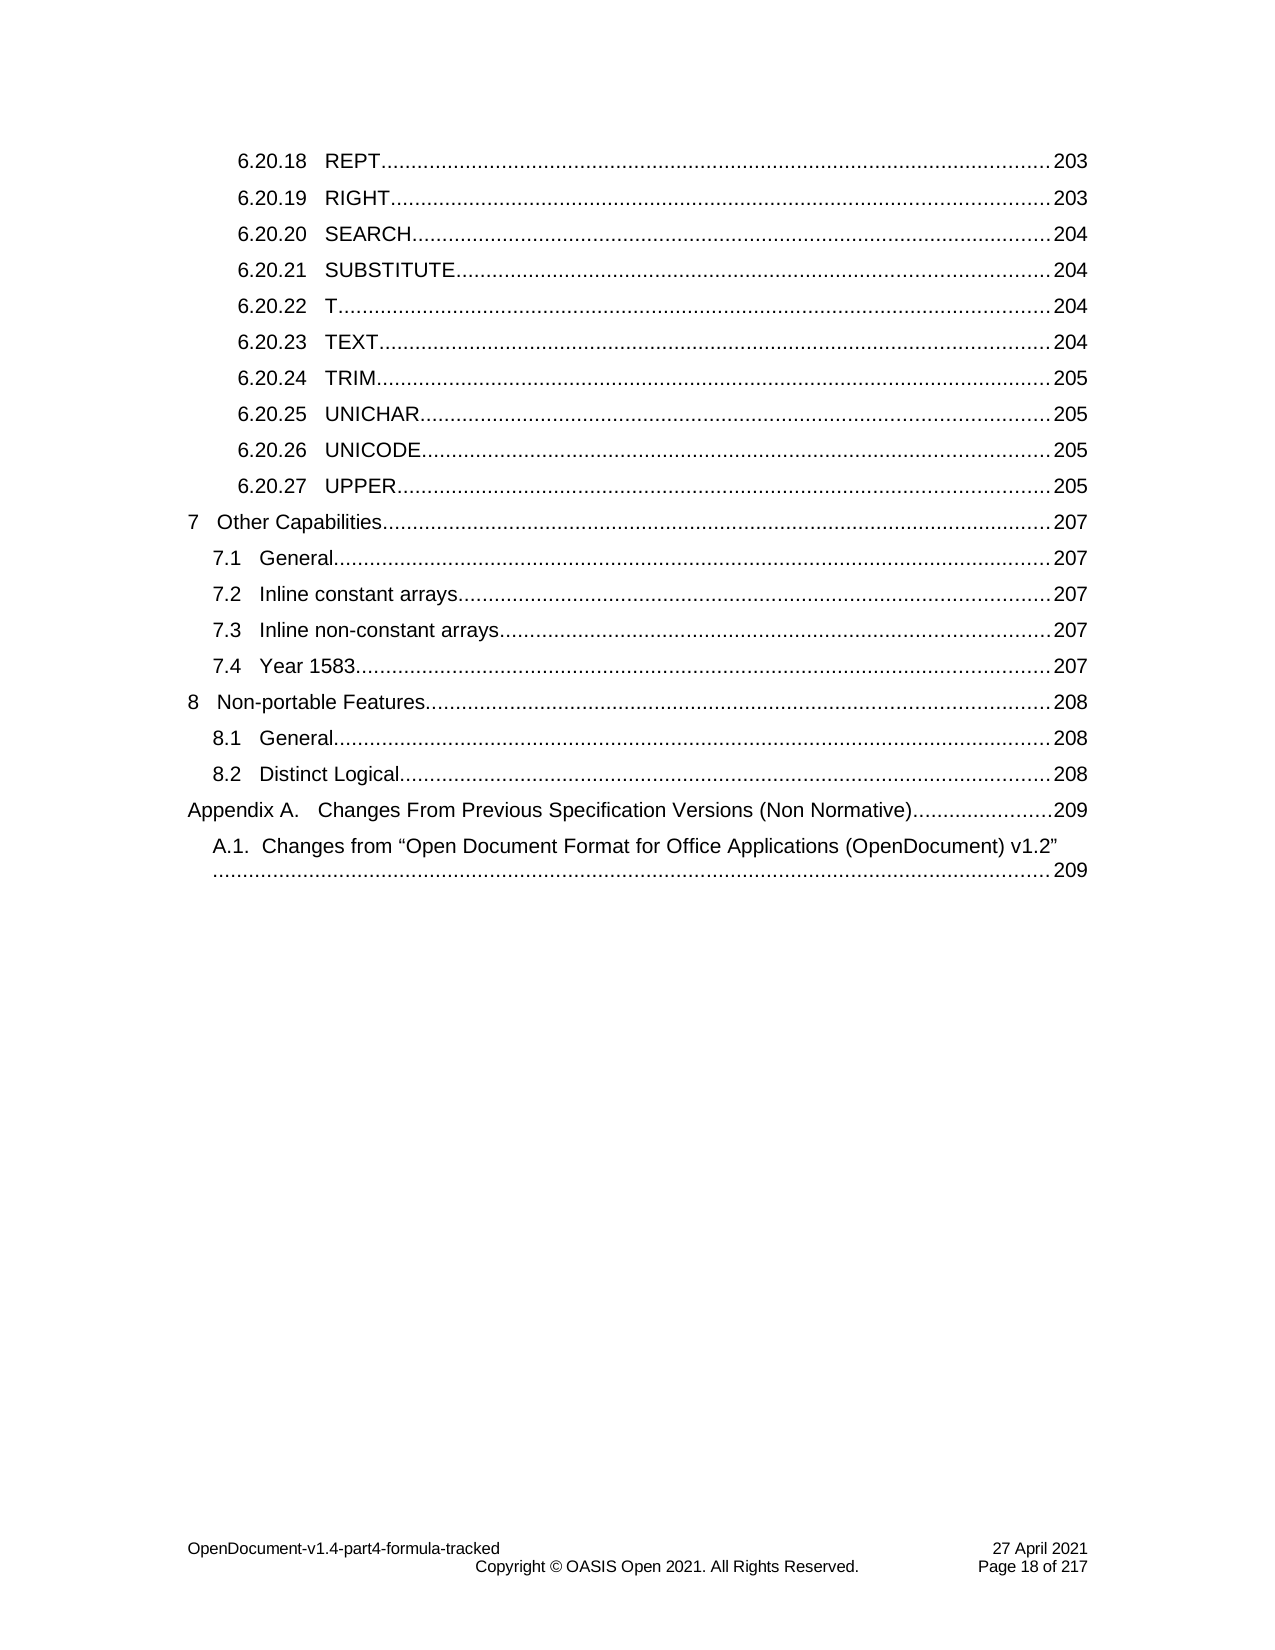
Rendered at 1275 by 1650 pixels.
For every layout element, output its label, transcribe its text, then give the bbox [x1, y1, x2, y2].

text 6.20.21 SUBSTITUTE 204 [237, 258, 1088, 282]
text 8.2 Distinct Logical 208 [212, 763, 1088, 786]
text 7.1 General 207 [212, 546, 1088, 570]
text 6.20.25 UNICHAR 205 [237, 402, 1088, 426]
text 8.1 General 208 [212, 727, 1088, 750]
text 6.20.19 RIGHT 203 [237, 186, 1088, 209]
text 6.20.18 REPT 203 [237, 150, 1088, 173]
text 6.20.22 T 204 [237, 294, 1088, 318]
text 6.20.27 UPPER 205 [237, 474, 1088, 498]
text 6.20.26 UNICODE 205 [237, 438, 1088, 462]
text A.1. Changes from “Open Document Format for Office Applications (OpenDocument) v1.2” 209 [212, 835, 1088, 882]
text 6.20.24 TRIM 205 [237, 366, 1088, 390]
text 7.4 Year 1583 207 [212, 654, 1088, 678]
text 6.20.20 SEARCH 204 [237, 222, 1088, 246]
text 7.2 Inline constant arrays 207 [212, 582, 1088, 606]
text Appendix A. Changes From Previous Specification Versions (Non Normative) 209 [187, 799, 1088, 822]
text 7 Other Capabilities 207 [187, 510, 1088, 534]
text 8 Non-portable Features 208 [187, 691, 1088, 714]
text 6.20.23 TEXT 204 [237, 330, 1088, 354]
text 7.3 Inline non-constant arrays 207 [212, 618, 1088, 642]
